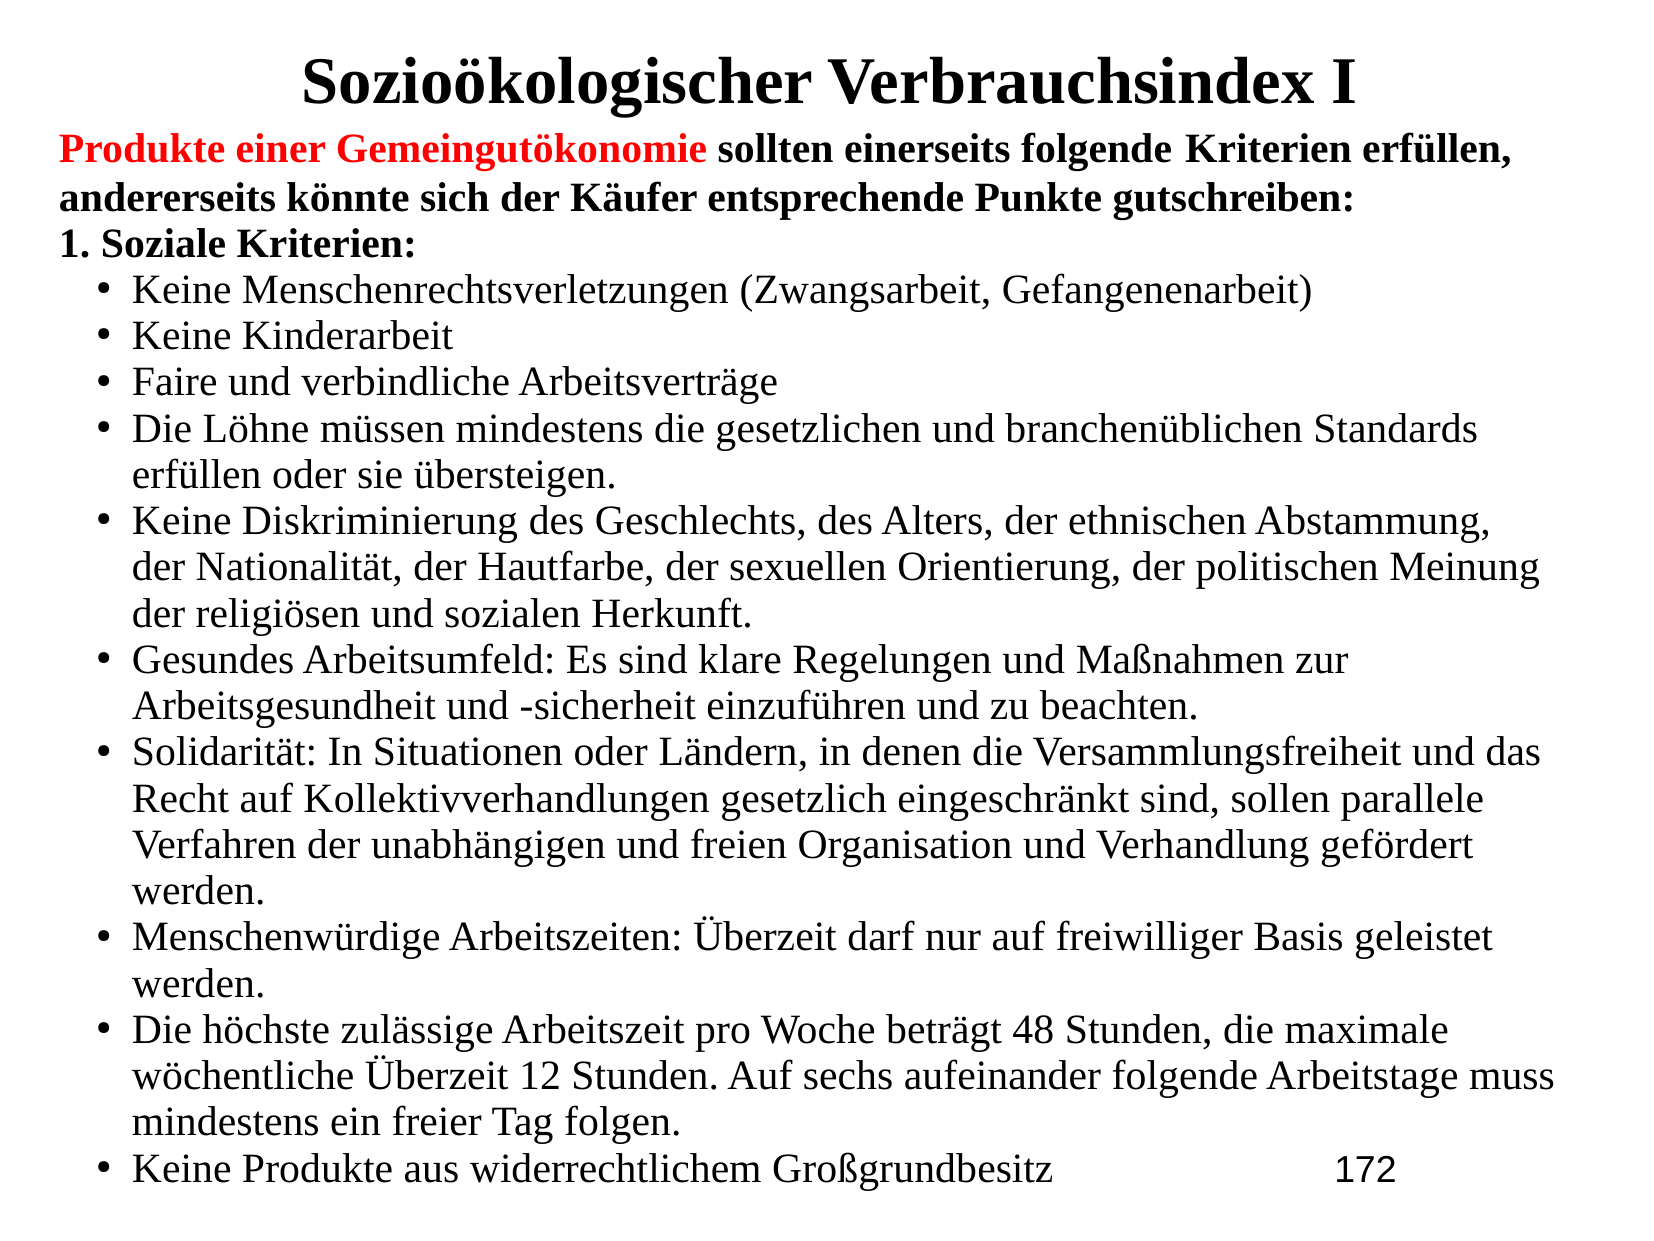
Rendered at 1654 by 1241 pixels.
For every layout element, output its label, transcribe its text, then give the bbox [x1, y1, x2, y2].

text_box [1319, 1140, 1633, 1211]
text_box Sozioökologischer Verbrauchsindex I Produkte einer Gemeingutökonomie sollten einerseits folgende Kriterien erfüllen, andererseits könnte sich der Käufer entsprechende Punkte gutschreiben: 1. Soziale Kriterien: Keine Menschenrechtsverletzungen (Zwangsarbeit, Gefangenenarbeit) Keine Kinderarbeit Faire und verbindliche Arbeitsverträge Die Löhne müssen mindestens die gesetzlichen und branchenüblichen Standards erfüllen oder sie übersteigen. Keine Diskriminierung des Geschlechts, des Alters, der ethnischen Abstammung, der Nationalität, der Hautfarbe, der sexuellen Orientierung, der politischen Meinung der religiösen und sozialen Herkunft. Gesundes Arbeitsumfeld: Es sind klare Regelungen und Maßnahmen zur Arbeitsgesundheit und -sicherheit einzuführen und zu beachten. Solidarität: In Situationen oder Ländern, in denen die Versammlungsfreiheit und das Recht auf Kollektivverhandlungen gesetzlich eingeschränkt sind, sollen parallele Verfahren der unabhängigen und freien Organisation und Verhandlung gefördert werden. Menschenwürdige Arbeitszeiten: Überzeit darf nur auf freiwilliger Basis geleistet werden. Die höchste zulässige Arbeitszeit pro Woche beträgt 48 Stunden, die maximale wöchentliche Überzeit 12 Stunden. Auf sechs aufeinander folgende Arbeitstage muss mindestens ein freier Tag folgen. Keine Produkte aus widerrechtlichem Großgrundbesitz [44, 36, 1617, 1206]
